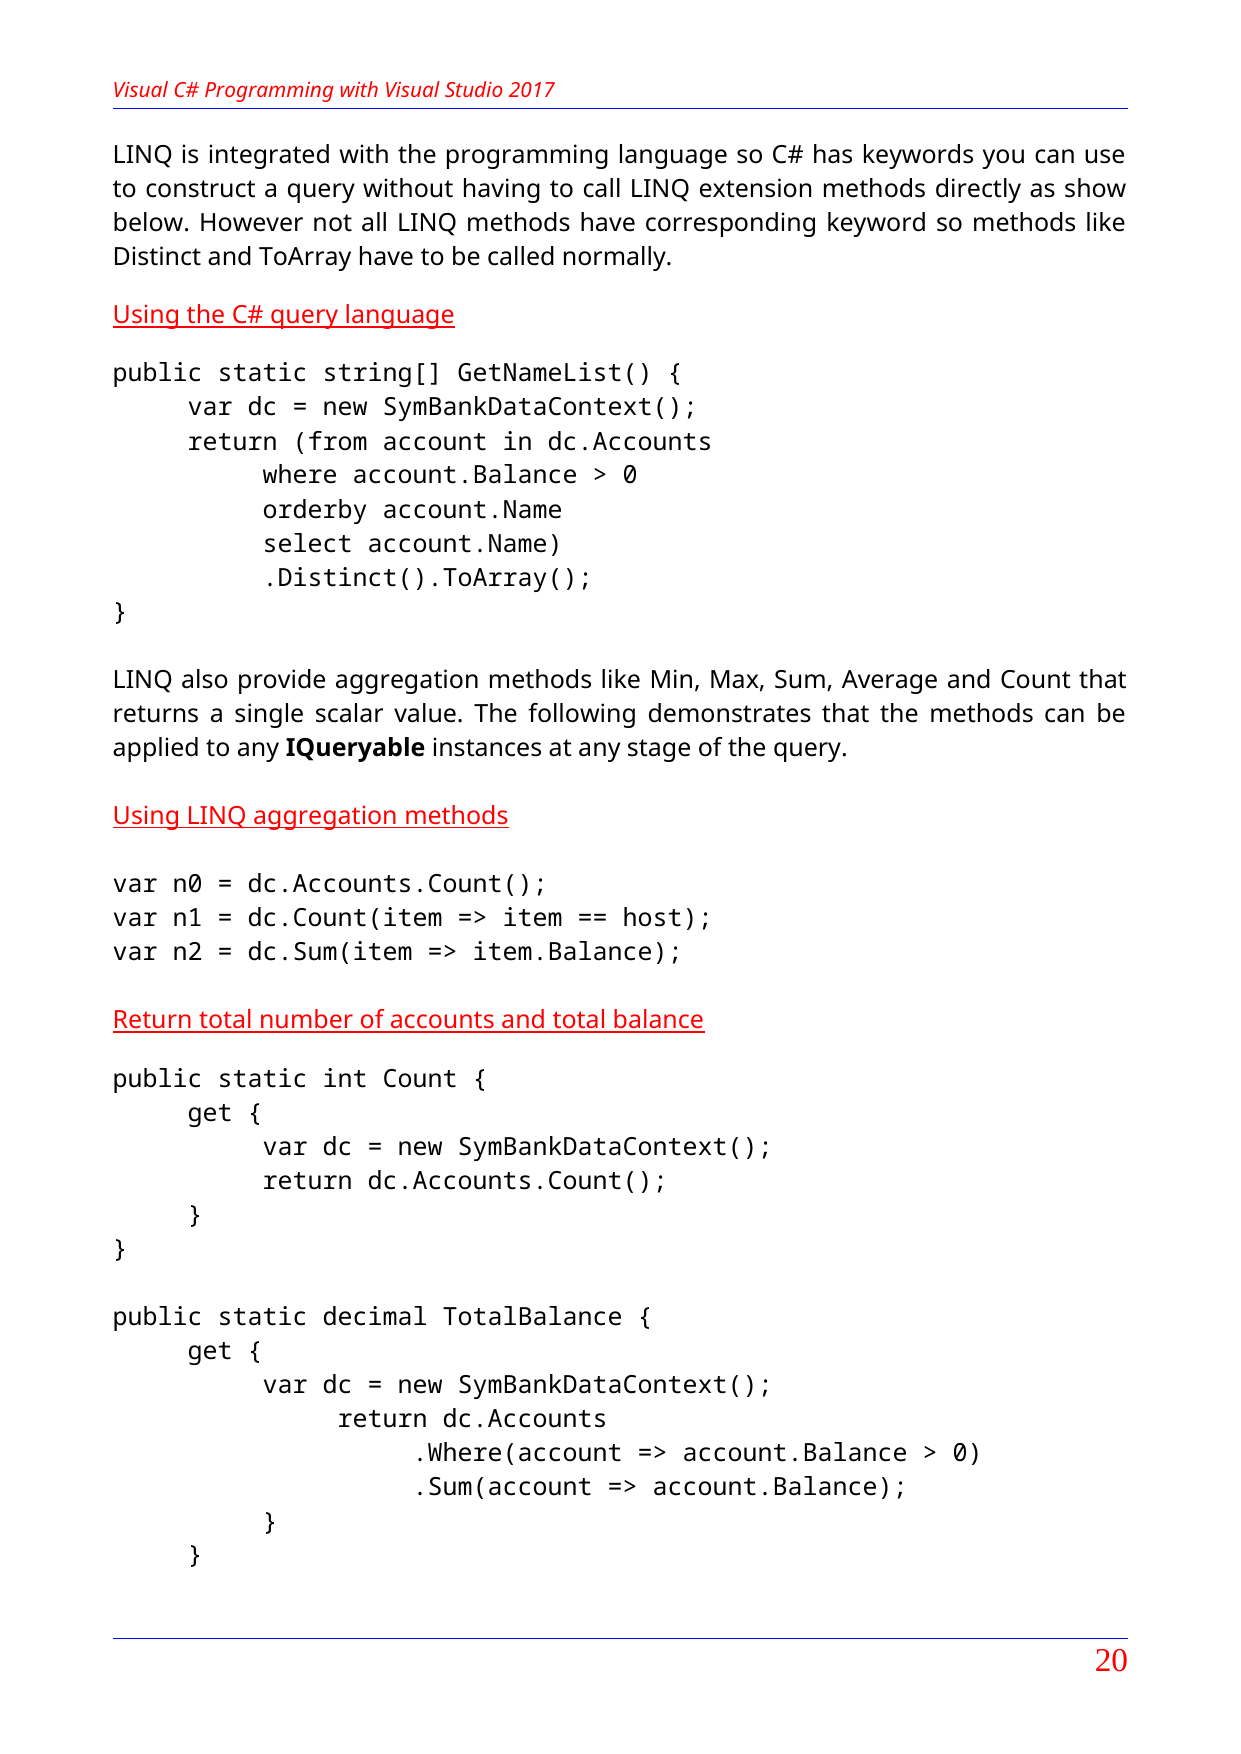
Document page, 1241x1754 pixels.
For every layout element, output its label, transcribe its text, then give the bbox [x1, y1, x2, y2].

text } [112, 593, 1128, 627]
text } [112, 1231, 1128, 1265]
text return (from account in dc.Accounts [112, 423, 1128, 457]
text .Distinct().ToArray(); [112, 559, 1128, 593]
text var n2 = dc.Sum(item => item.Balance); [112, 934, 1128, 968]
text orderby account.Name [112, 491, 1128, 525]
text get { [112, 1094, 1128, 1128]
text Return total number of accounts and total balance [112, 1002, 1128, 1036]
text var dc = new SymBankDataContext(); [112, 1367, 1128, 1401]
text Using LINQ aggregation methods [112, 798, 1128, 832]
text Using the C# query language [112, 297, 1128, 331]
text .Sum(account => account.Balance); [112, 1469, 1128, 1503]
text } [112, 1197, 1128, 1231]
text return dc.Accounts [112, 1401, 1128, 1435]
text LINQ also provide aggregation methods like Min, Max, Sum, Average and Count that returns a single scalar value. The following demonstrates that the methods can be applied to any IQueryable instances at any stage of the query. [112, 662, 1128, 764]
text var dc = new SymBankDataContext(); [112, 1128, 1128, 1162]
text get { [112, 1333, 1128, 1367]
text var n1 = dc.Count(item => item == host); [112, 900, 1128, 934]
text var dc = new SymBankDataContext(); [112, 389, 1128, 423]
text LINQ is integrated with the programming language so C# has keywords you can use to construct a query without having to call LINQ extension methods directly as show below. However not all LINQ methods have corresponding keyword so methods like Distinct and ToArray have to be called normally. [112, 137, 1128, 273]
text .Where(account => account.Balance > 0) [112, 1435, 1128, 1469]
text where account.Balance > 0 [112, 457, 1128, 491]
text public static int Count { [112, 1060, 1128, 1094]
text return dc.Accounts.Count(); [112, 1162, 1128, 1197]
text select account.Name) [112, 525, 1128, 559]
text } [112, 1503, 1128, 1537]
text public static decimal TotalBalance { [112, 1299, 1128, 1333]
text } [112, 1537, 1128, 1571]
text var n0 = dc.Accounts.Count(); [112, 866, 1128, 900]
text public static string[] GetNameList() { [112, 355, 1128, 389]
